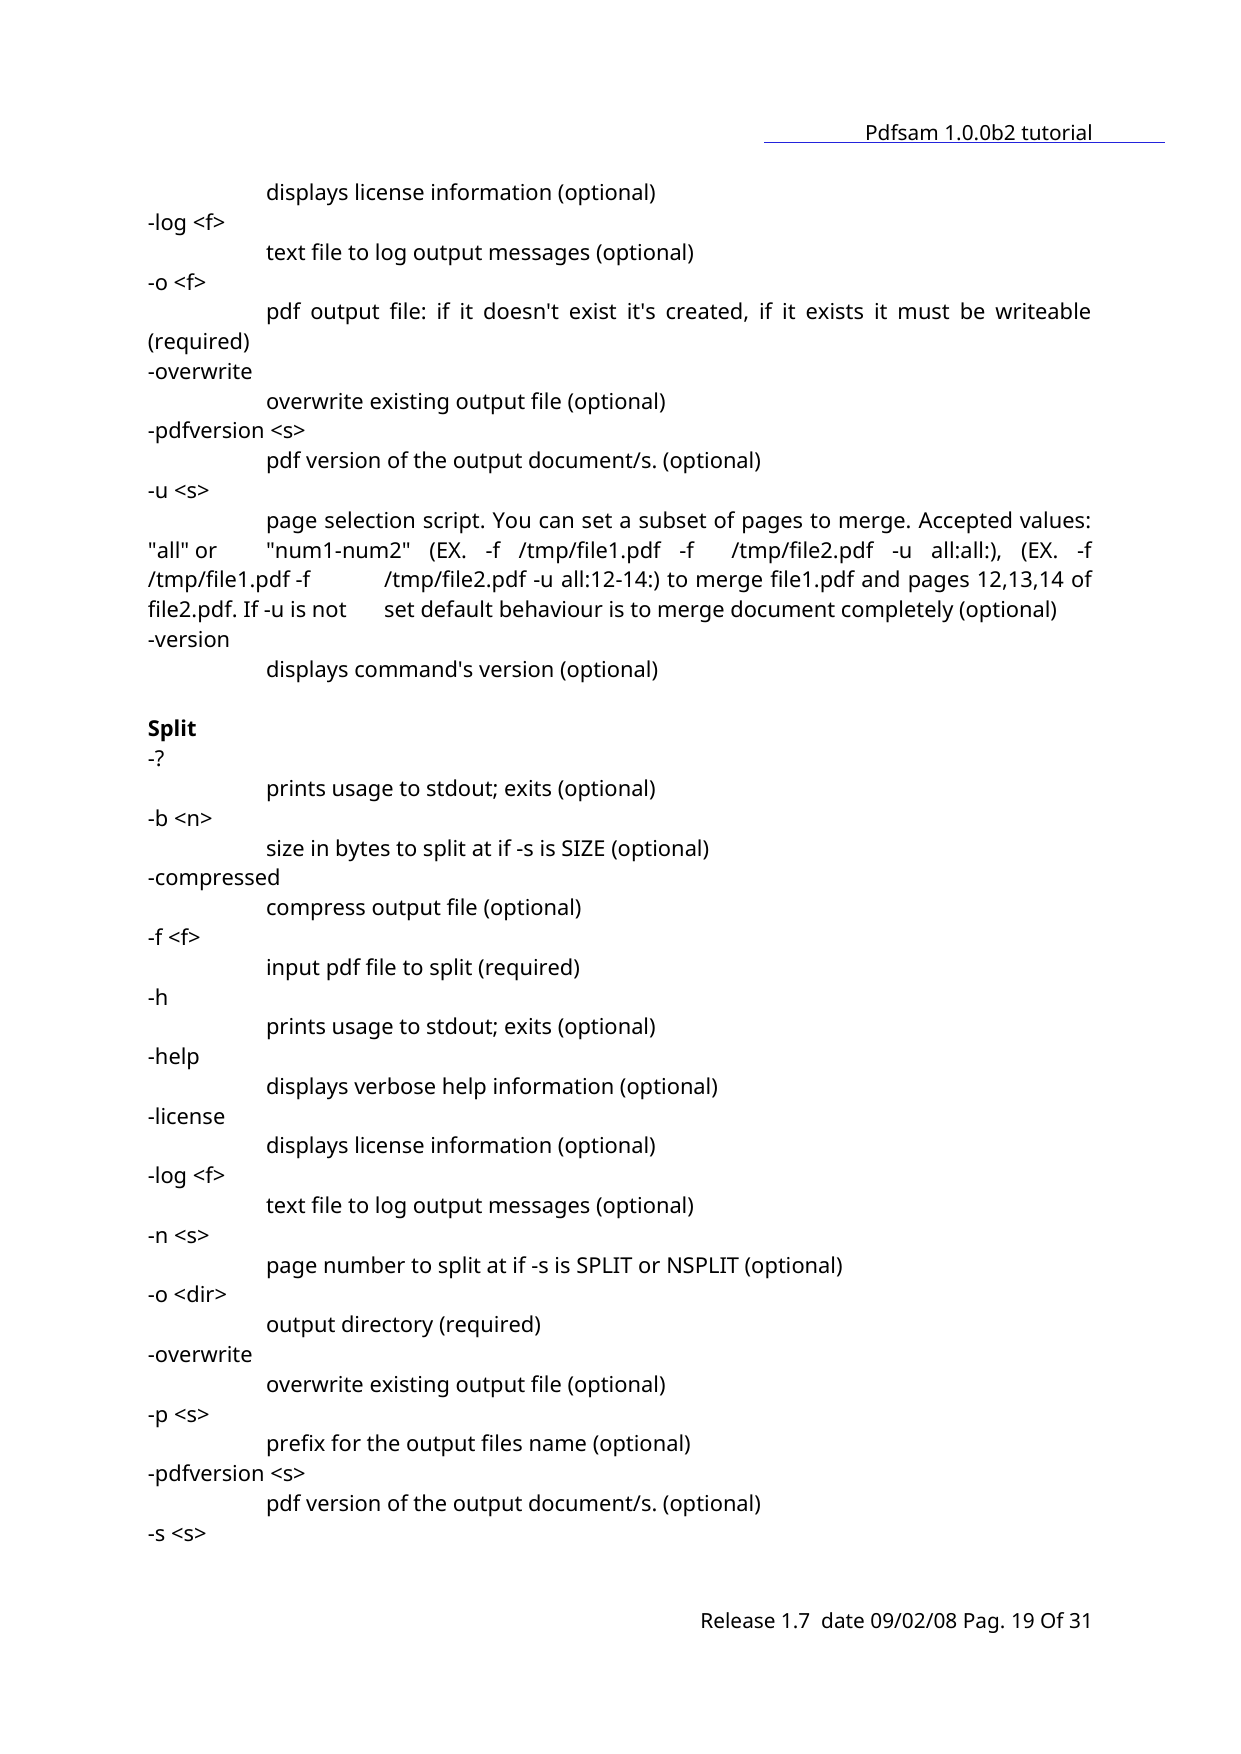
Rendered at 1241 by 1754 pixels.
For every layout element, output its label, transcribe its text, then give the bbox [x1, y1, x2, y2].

text overwrite existing output file (optional) [148, 386, 1093, 415]
text displays license information (optional) [148, 177, 1093, 207]
text -overwrite [148, 356, 1093, 386]
text -b <n> [148, 803, 1093, 832]
text -log <f> [148, 1160, 1093, 1190]
text pdf output file: if it doesn't exist it's created, if it exists it must be writeable (required) [148, 296, 1093, 356]
text overwrite existing output file (optional) [148, 1369, 1093, 1398]
text page selection script. You can set a subset of pages to merge. Accepted values: "all" or "num1-num2" (EX. -f /tmp/file1.pdf -f /tmp/file2.pdf -u all:all:), (EX. -f /tmp/file1.pdf -f /tmp/file2.pdf -u all:12-14:) to merge file1.pdf and pages 12,13,14 of file2.pdf. If -u is not set default behaviour is to merge document completely (optional) [148, 505, 1093, 624]
text pdf version of the output document/s. (optional) [148, 1488, 1093, 1518]
text -pdfversion <s> [148, 1458, 1093, 1488]
text -pdfversion <s> [148, 415, 1093, 445]
text -u <s> [148, 475, 1093, 505]
text prints usage to stdout; exits (optional) [148, 773, 1093, 803]
text compress output file (optional) [148, 892, 1093, 922]
text -log <f> [148, 207, 1093, 237]
text -p <s> [148, 1398, 1093, 1428]
text -h [148, 981, 1093, 1011]
text pdf version of the output document/s. (optional) [148, 445, 1093, 475]
text Split [148, 713, 1093, 743]
text -help [148, 1041, 1093, 1071]
text -f <f> [148, 922, 1093, 952]
text page number to split at if -s is SPLIT or NSPLIT (optional) [148, 1249, 1093, 1279]
text -o <f> [148, 266, 1093, 296]
text -n <s> [148, 1220, 1093, 1249]
text text file to log output messages (optional) [148, 1190, 1093, 1220]
text -? [148, 743, 1093, 773]
text -compressed [148, 862, 1093, 892]
text prefix for the output files name (optional) [148, 1428, 1093, 1458]
text text file to log output messages (optional) [148, 237, 1093, 266]
text input pdf file to split (required) [148, 952, 1093, 981]
text displays license information (optional) [148, 1130, 1093, 1160]
text output directory (required) [148, 1309, 1093, 1339]
text -overwrite [148, 1339, 1093, 1369]
text -o <dir> [148, 1279, 1093, 1309]
text -version [148, 624, 1093, 654]
text prints usage to stdout; exits (optional) [148, 1011, 1093, 1041]
text displays verbose help information (optional) [148, 1071, 1093, 1101]
text -license [148, 1101, 1093, 1130]
text size in bytes to split at if -s is SIZE (optional) [148, 832, 1093, 862]
text -s <s> [148, 1518, 1093, 1547]
text displays command's version (optional) [148, 654, 1093, 683]
